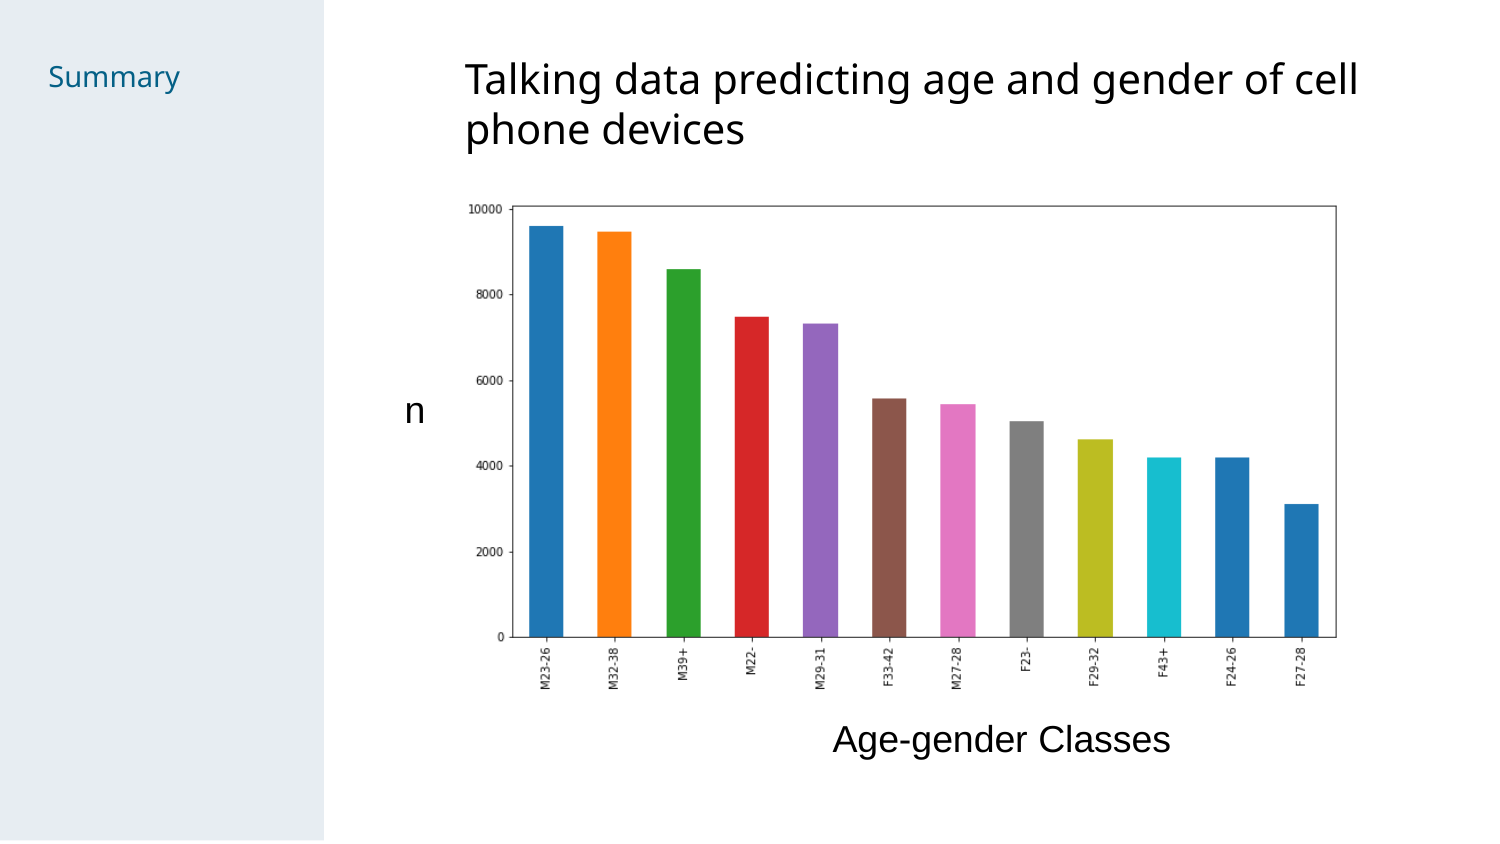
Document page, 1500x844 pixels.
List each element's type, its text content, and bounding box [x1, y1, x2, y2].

picture [460, 192, 1347, 697]
text_box [0, 0, 324, 841]
text_box Summary [33, 50, 292, 101]
text_box n [389, 381, 441, 439]
text_box Age-gender Classes [817, 710, 1187, 768]
text_box Talking data predicting age and gender of cell phone devices [450, 45, 1413, 844]
